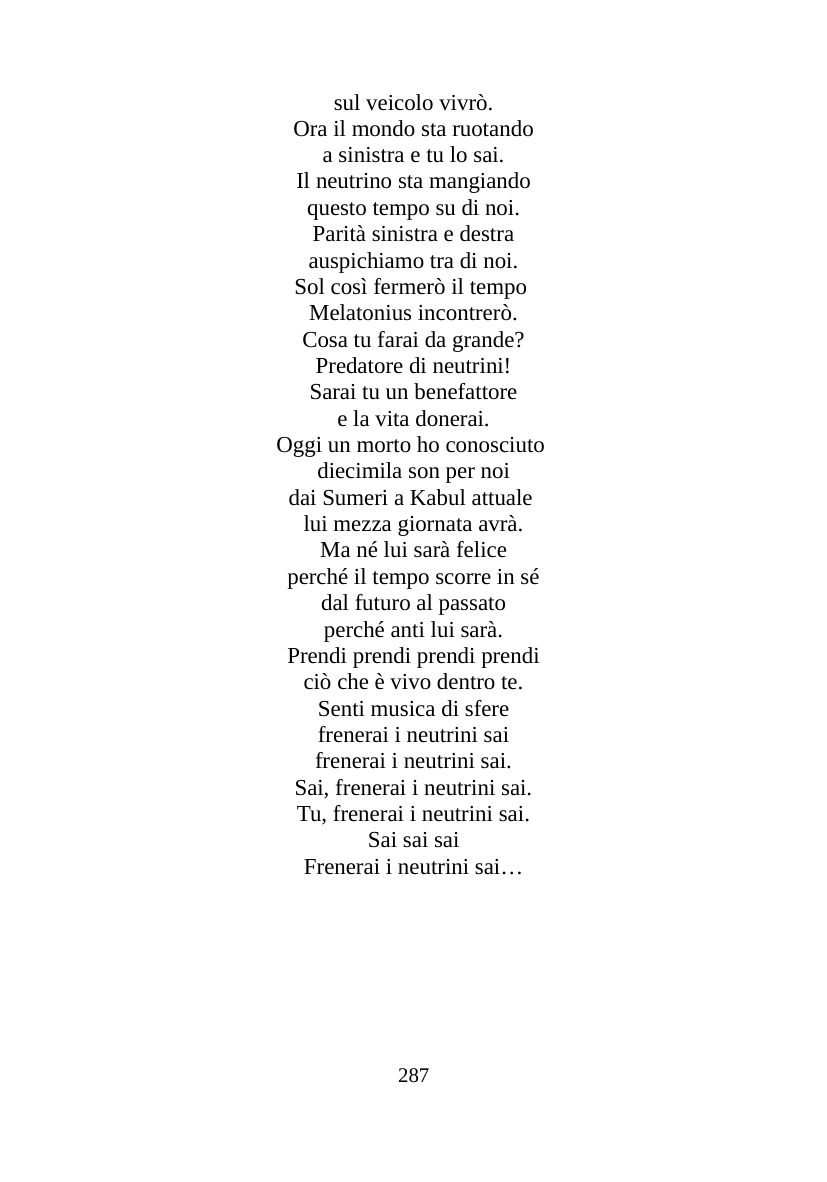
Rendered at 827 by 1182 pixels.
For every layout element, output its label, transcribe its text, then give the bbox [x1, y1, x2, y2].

text sul veicolo vivrò. [88, 88, 738, 115]
text a sinistra e tu lo sai. [88, 141, 738, 168]
text dai Sumeri a Kabul attuale [88, 484, 738, 510]
text perché il tempo scorre in sé [88, 563, 738, 589]
text Tu, frenerai i neutrini sai. [88, 800, 738, 826]
text Sai sai sai [88, 826, 738, 853]
text Senti musica di sfere [88, 695, 738, 721]
text Sai, frenerai i neutrini sai. [88, 774, 738, 800]
text Cosa tu farai da grande? [88, 326, 738, 352]
text dal futuro al passato [88, 589, 738, 616]
text Melatonius incontrerò. [88, 299, 738, 326]
text Sarai tu un benefattore [88, 378, 738, 405]
text questo tempo su di noi. [88, 194, 738, 220]
text lui mezza giornata avrà. [88, 510, 738, 537]
text frenerai i neutrini sai. [88, 747, 738, 774]
text Parità sinistra e destra [88, 220, 738, 247]
text Il neutrino sta mangiando [88, 168, 738, 194]
text Ma né lui sarà felice [88, 537, 738, 563]
text Sol così fermerò il tempo [88, 273, 738, 299]
text Frenerai i neutrini sai… [88, 853, 738, 879]
text perché anti lui sarà. [88, 616, 738, 642]
text ciò che è vivo dentro te. [88, 668, 738, 695]
text Ora il mondo sta ruotando [88, 115, 738, 141]
text Predatore di neutrini! [88, 352, 738, 378]
text Prendi prendi prendi prendi [88, 642, 738, 668]
text frenerai i neutrini sai [88, 721, 738, 747]
text e la vita donerai. [88, 405, 738, 431]
text Oggi un morto ho conosciuto [88, 431, 738, 457]
text auspichiamo tra di noi. [88, 247, 738, 273]
text diecimila son per noi [88, 457, 738, 484]
